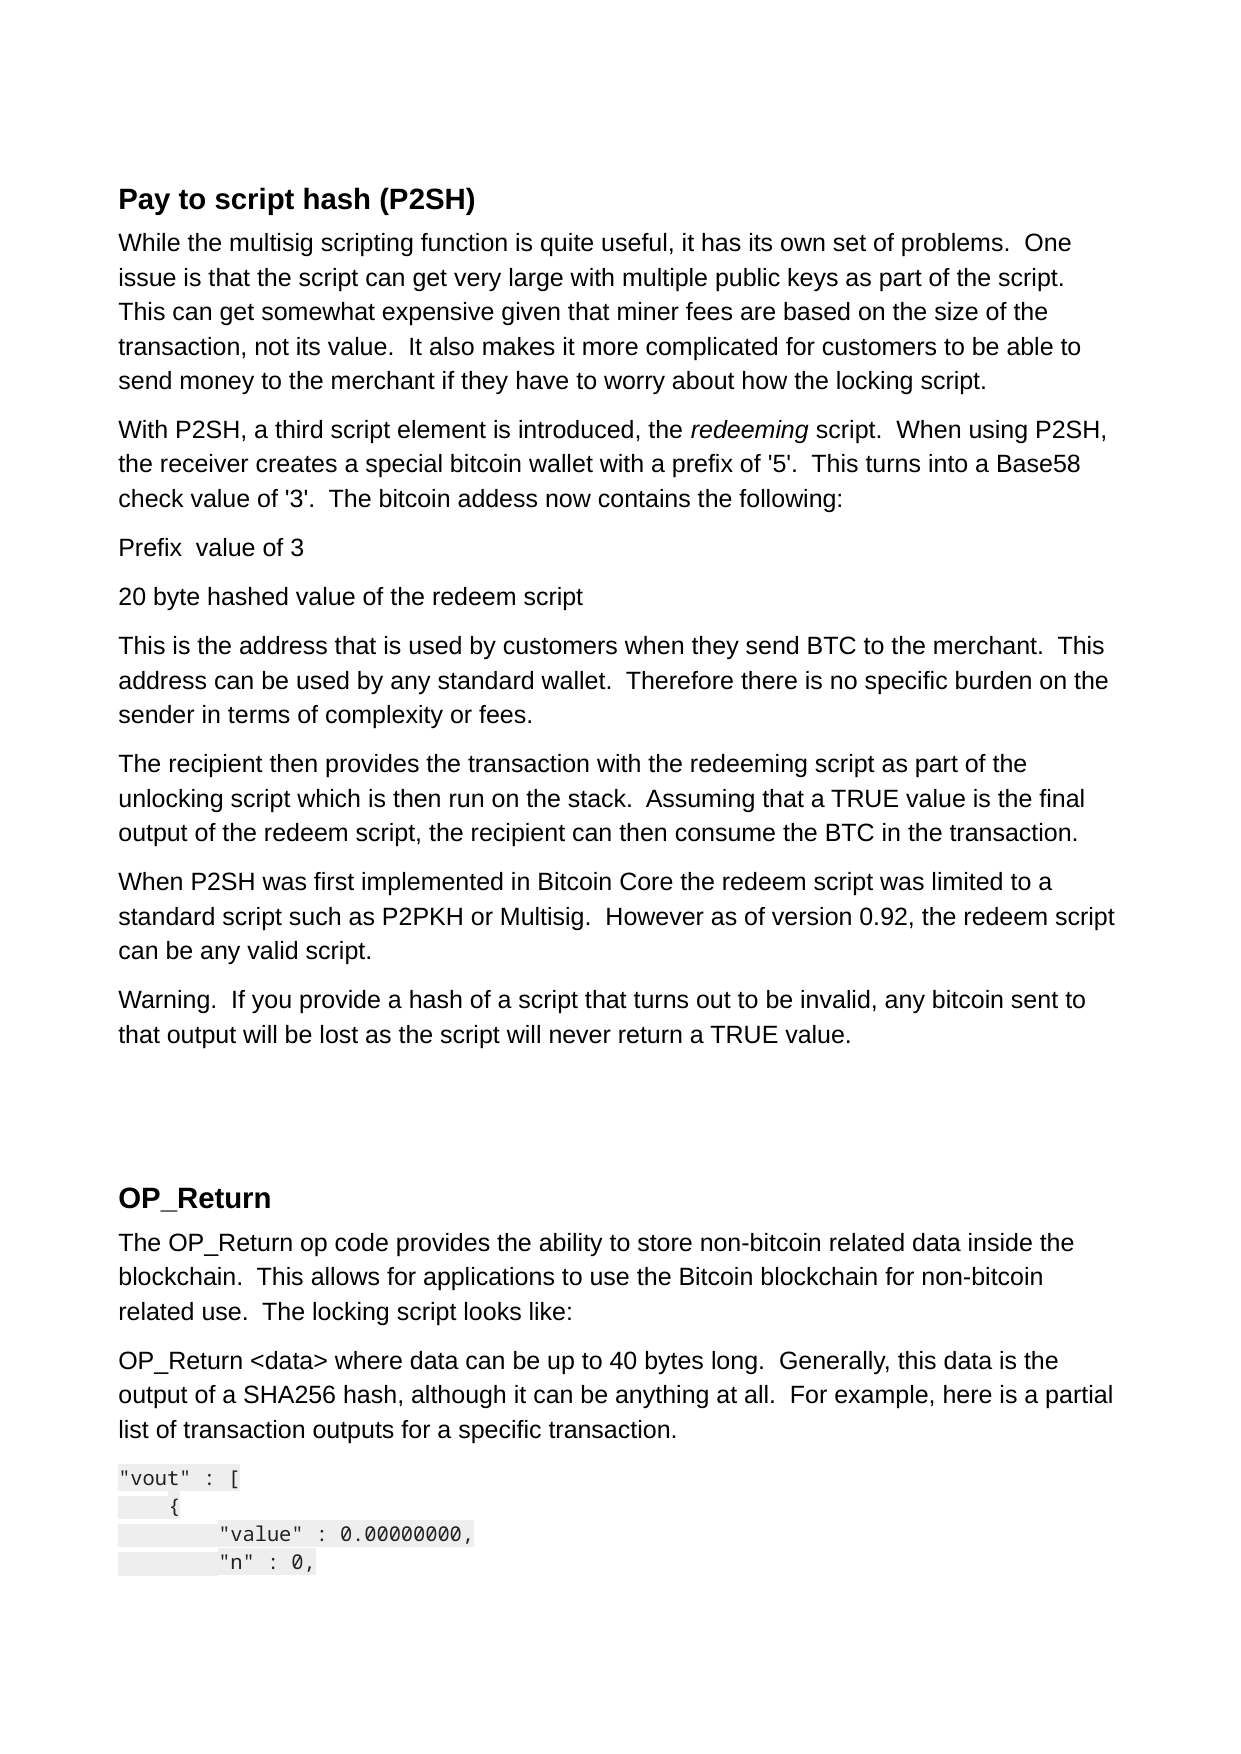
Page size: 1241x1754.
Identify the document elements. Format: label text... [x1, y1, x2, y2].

text OP_Return <data> where data can be up to 40 bytes long. Generally, this data is the output of a SHA256 hash, although it can be anything at all. For example, here is a partial list of transaction outputs for a specific transaction. [118, 1346, 1122, 1443]
text "value" : 0.00000000, [118, 1519, 1122, 1547]
text "vout" : [ [118, 1464, 1122, 1491]
text The recipient then provides the transaction with the redeeming script as part of the unlocking script which is then run on the stack. Assuming that a TRUE value is the final output of the redeem script, the recipient can then consume the BTC in the transaction. [118, 749, 1122, 847]
text "n" : 0, [118, 1547, 1122, 1576]
text Warning. If you provide a hash of a script that turns out to be invalid, any bitcoin sent to that output will be lost as the script will never return a TRUE value. [118, 985, 1122, 1048]
text The OP_Return op code provides the ability to store non-bitcoin related data inside the blockchain. This allows for applications to use the Bitcoin blockchain for non-bitcoin related use. The locking script looks like: [118, 1228, 1122, 1325]
subtitle OP_Return [118, 1181, 1122, 1215]
text With P2SH, a third script element is introduced, the redeeming script. When using P2SH, the receiver creates a special bitcoin wallet with a prefix of '5'. This turns into a Base58 check value of '3'. The bitcoin addess now contains the following: [118, 415, 1122, 513]
text This is the address that is used by customers when they send BTC to the merchant. This address can be used by any standard wallet. Therefore there is no specific burden on the sender in terms of complexity or fees. [118, 631, 1122, 729]
subtitle Pay to script hash (P2SH) [118, 182, 1122, 216]
text 20 byte hashed value of the redeem script [118, 582, 1122, 611]
text Prefix value of 3 [118, 533, 1122, 562]
text { [118, 1491, 1122, 1519]
text When P2SH was first implemented in Bitcoin Core the redeem script was limited to a standard script such as P2PKH or Multisig. However as of version 0.92, the redeem script can be any valid script. [118, 867, 1122, 965]
text While the multisig scripting function is quite useful, it has its own set of problems. One issue is that the script can get very large with multiple public keys as part of the script. This can get somewhat expensive given that miner fees are based on the size of the transaction, not its value. It also makes it more complicated for customers to be able to send money to the merchant if they have to worry about how the locking script. [118, 228, 1122, 395]
